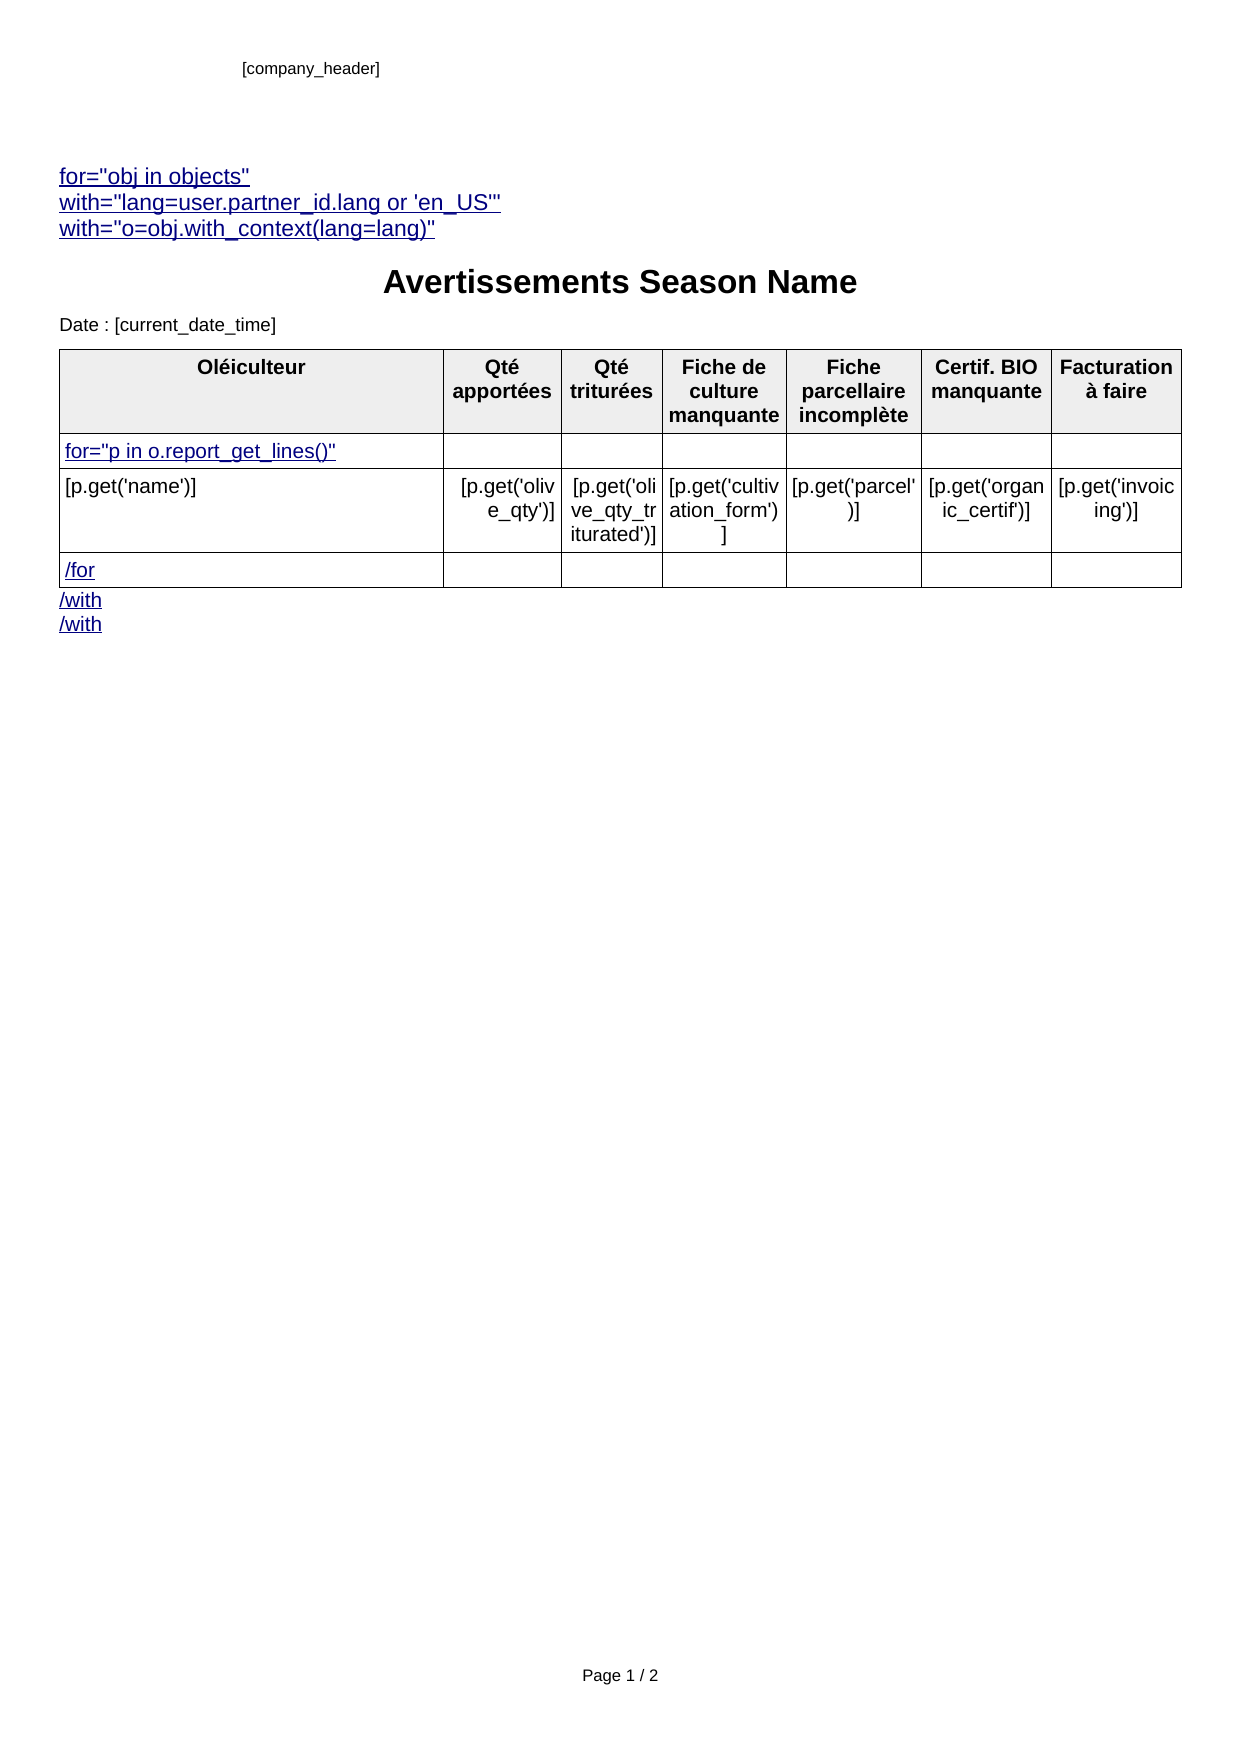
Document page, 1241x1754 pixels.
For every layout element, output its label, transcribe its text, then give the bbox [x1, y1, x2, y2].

table_header Fiche parcellaire incomplète [787, 350, 921, 433]
table_cell [p.get('organic_certif')] [922, 469, 1051, 552]
table_cell [p.get('invoicing')] [1052, 469, 1181, 552]
text with="lang=user.partner_id.lang or 'en_US'" [59, 189, 1181, 215]
table_cell [444, 434, 561, 468]
table_cell [p.get('olive_qty')] [444, 469, 561, 552]
table_cell [p.get('olive_qty_triturated')] [562, 469, 662, 552]
text with="o=obj.with_context(lang=lang)" [59, 215, 1181, 242]
table_cell [787, 553, 921, 587]
table_cell /for [60, 553, 443, 587]
table_cell [787, 434, 921, 468]
table_cell [922, 434, 1051, 468]
table_cell [1052, 553, 1181, 587]
table_cell [444, 553, 561, 587]
text Date : [current_date_time] [59, 313, 1181, 335]
table_cell [p.get('name')] [60, 469, 443, 552]
table_header Facturation à faire [1052, 350, 1181, 433]
table_header Qté triturées [562, 350, 662, 433]
subtitle Avertissements Season Name [59, 262, 1181, 301]
text for="obj in objects" [59, 163, 1181, 189]
table_header Certif. BIO manquante [922, 350, 1051, 433]
table_cell [1052, 434, 1181, 468]
table_cell [562, 553, 662, 587]
table_header Qté apportées [444, 350, 561, 433]
text /with [59, 588, 1181, 611]
table_cell [663, 553, 786, 587]
table_cell [922, 553, 1051, 587]
table_cell [663, 434, 786, 468]
table_cell [p.get('parcel')] [787, 469, 921, 552]
table_header Oléiculteur [60, 350, 443, 433]
text /with [59, 611, 1181, 635]
table_cell [p.get('cultivation_form')] [663, 469, 786, 552]
table_header Fiche de culture manquante [663, 350, 786, 433]
table_cell for="p in o.report_get_lines()" [60, 434, 443, 468]
table_cell [562, 434, 662, 468]
